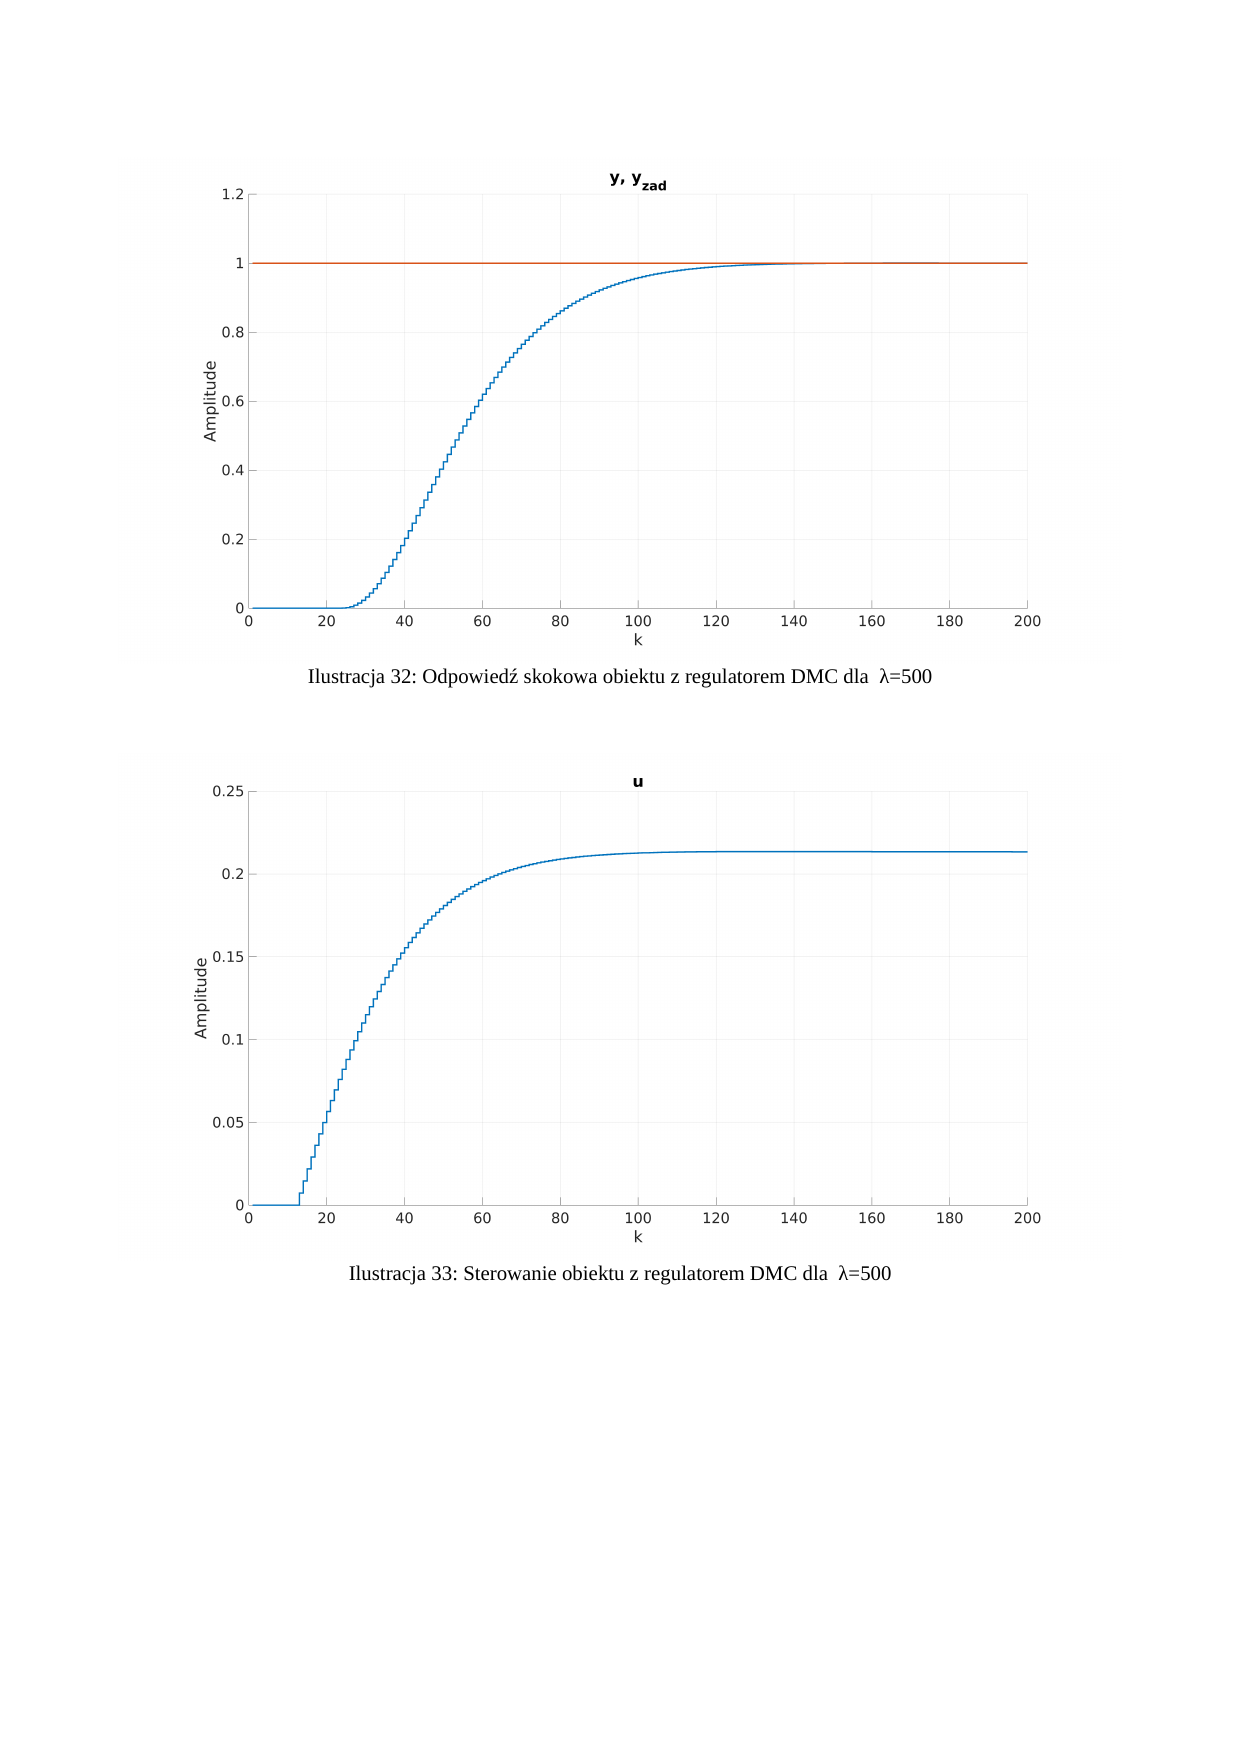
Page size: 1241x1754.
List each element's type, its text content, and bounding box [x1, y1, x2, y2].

picture [118, 157, 1123, 664]
text Ilustracja 32: Odpowiedź skokowa obiektu z regulatorem DMC dla λ=500 [118, 664, 1122, 688]
text Ilustracja 33: Sterowanie obiektu z regulatorem DMC dla λ=500 [118, 1261, 1122, 1284]
picture [118, 753, 1123, 1261]
